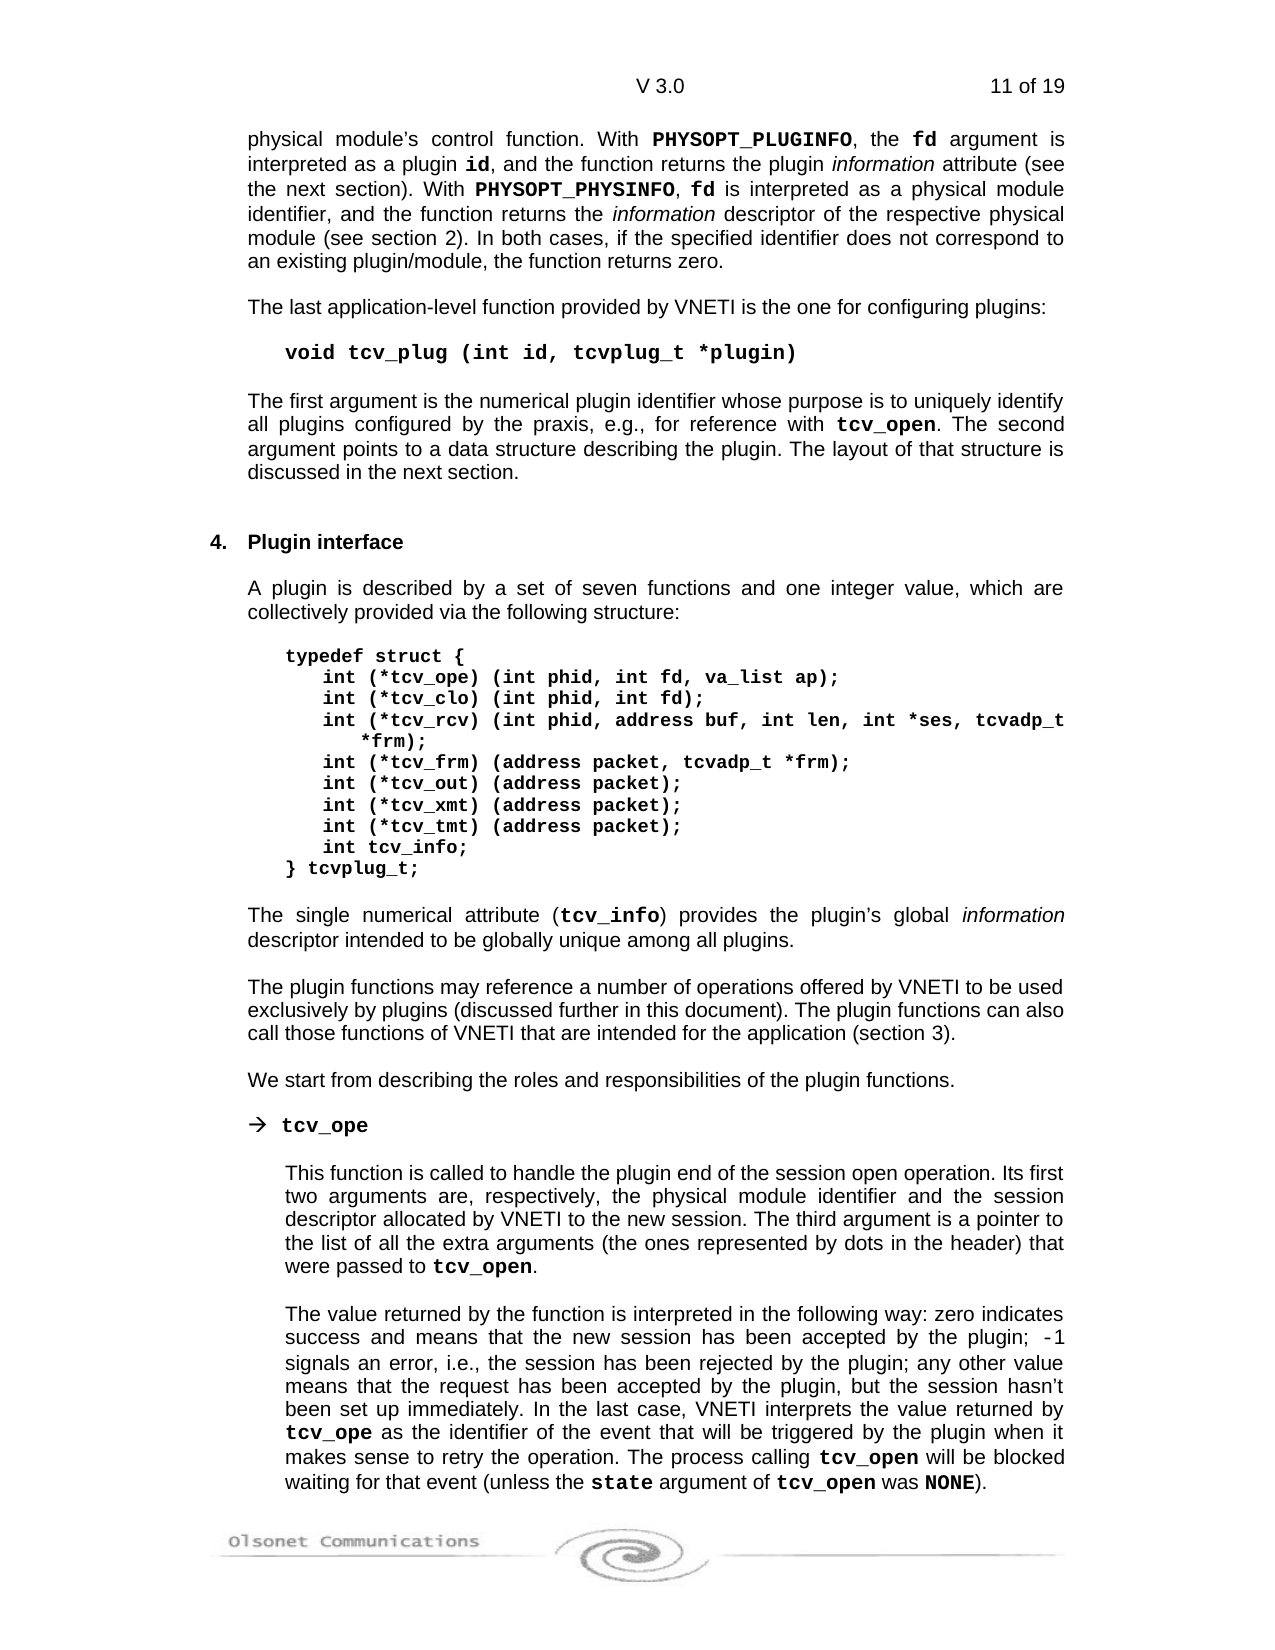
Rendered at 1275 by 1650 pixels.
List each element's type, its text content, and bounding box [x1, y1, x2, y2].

text physical module’s control function. With PHYSOPT_PLUGINFO, the fd argument is interpreted as a plugin id, and the function returns the plugin information attribute (see the next section). With PHYSOPT_PHYSINFO, fd is interpreted as a physical module identifier, and the function returns the information descriptor of the respective physical module (see section 2). In both cases, if the specified identifier does not correspond to an existing plugin/module, the function returns zero. [247, 128, 1065, 273]
text  tcv_ope [247, 1114, 1065, 1138]
text int tcv_info; [322, 838, 1065, 859]
text The plugin functions may reference a number of operations offered by VNETI to be used exclusively by plugins (discussed further in this document). The plugin functions can also call those functions of VNETI that are intended for the application (section 3). [247, 975, 1065, 1045]
text int (*tcv_frm) (address packet, tcvadp_t *frm); [322, 753, 1065, 774]
text The first argument is the numerical plugin identifier whose purpose is to uniquely identify all plugins configured by the praxis, e.g., for reference with tcv_open. The second argument points to a data structure describing the plugin. The layout of that structure is discussed in the next section. [247, 389, 1065, 484]
text int (*tcv_out) (address packet); [322, 774, 1065, 795]
subtitle Plugin interface [210, 531, 1065, 554]
text } tcvplug_t; [285, 859, 1065, 880]
text The last application-level function provided by VNETI is the one for configuring plugins: [247, 296, 1065, 319]
text The single numerical attribute (tcv_info) provides the plugin’s global information descriptor intended to be globally unique among all plugins. [247, 904, 1065, 952]
text int (*tcv_ope) (int phid, int fd, va_list ap); [322, 668, 1065, 689]
text int (*tcv_xmt) (address packet); [322, 795, 1065, 817]
text typedef struct { [285, 647, 1065, 668]
text int (*tcv_rcv) (int phid, address buf, int len, int *ses, tcvadp_t *frm); [322, 710, 1065, 753]
text int (*tcv_tmt) (address packet); [322, 817, 1065, 838]
text void tcv_plug (int id, tcvplug_t *plugin) [285, 342, 1065, 366]
text We start from describing the roles and responsibilities of the plugin functions. [247, 1068, 1065, 1091]
picture [210, 1513, 1065, 1605]
text A plugin is described by a set of seven functions and one integer value, which are collectively provided via the following structure: [247, 577, 1065, 623]
text int (*tcv_clo) (int phid, int fd); [322, 689, 1065, 710]
text This function is called to handle the plugin end of the session open operation. Its first two arguments are, respectively, the physical module identifier and the session descriptor allocated by VNETI to the new session. The third argument is a pointer to the list of all the extra arguments (the ones represented by dots in the header) that were passed to tcv_open. [285, 1161, 1065, 1279]
text The value returned by the function is interpreted in the following way: zero indicates success and means that the new session has been accepted by the plugin; -1 signals an error, i.e., the session has been rejected by the plugin; any other value means that the request has been accepted by the plugin, but the session hasn’t been set up immediately. In the last case, VNETI interprets the value returned by tcv_ope as the identifier of the event that will be triggered by the plugin when it makes sense to retry the operation. The process calling tcv_open will be blocked waiting for that event (unless the state argument of tcv_open was NONE). [285, 1303, 1065, 1496]
